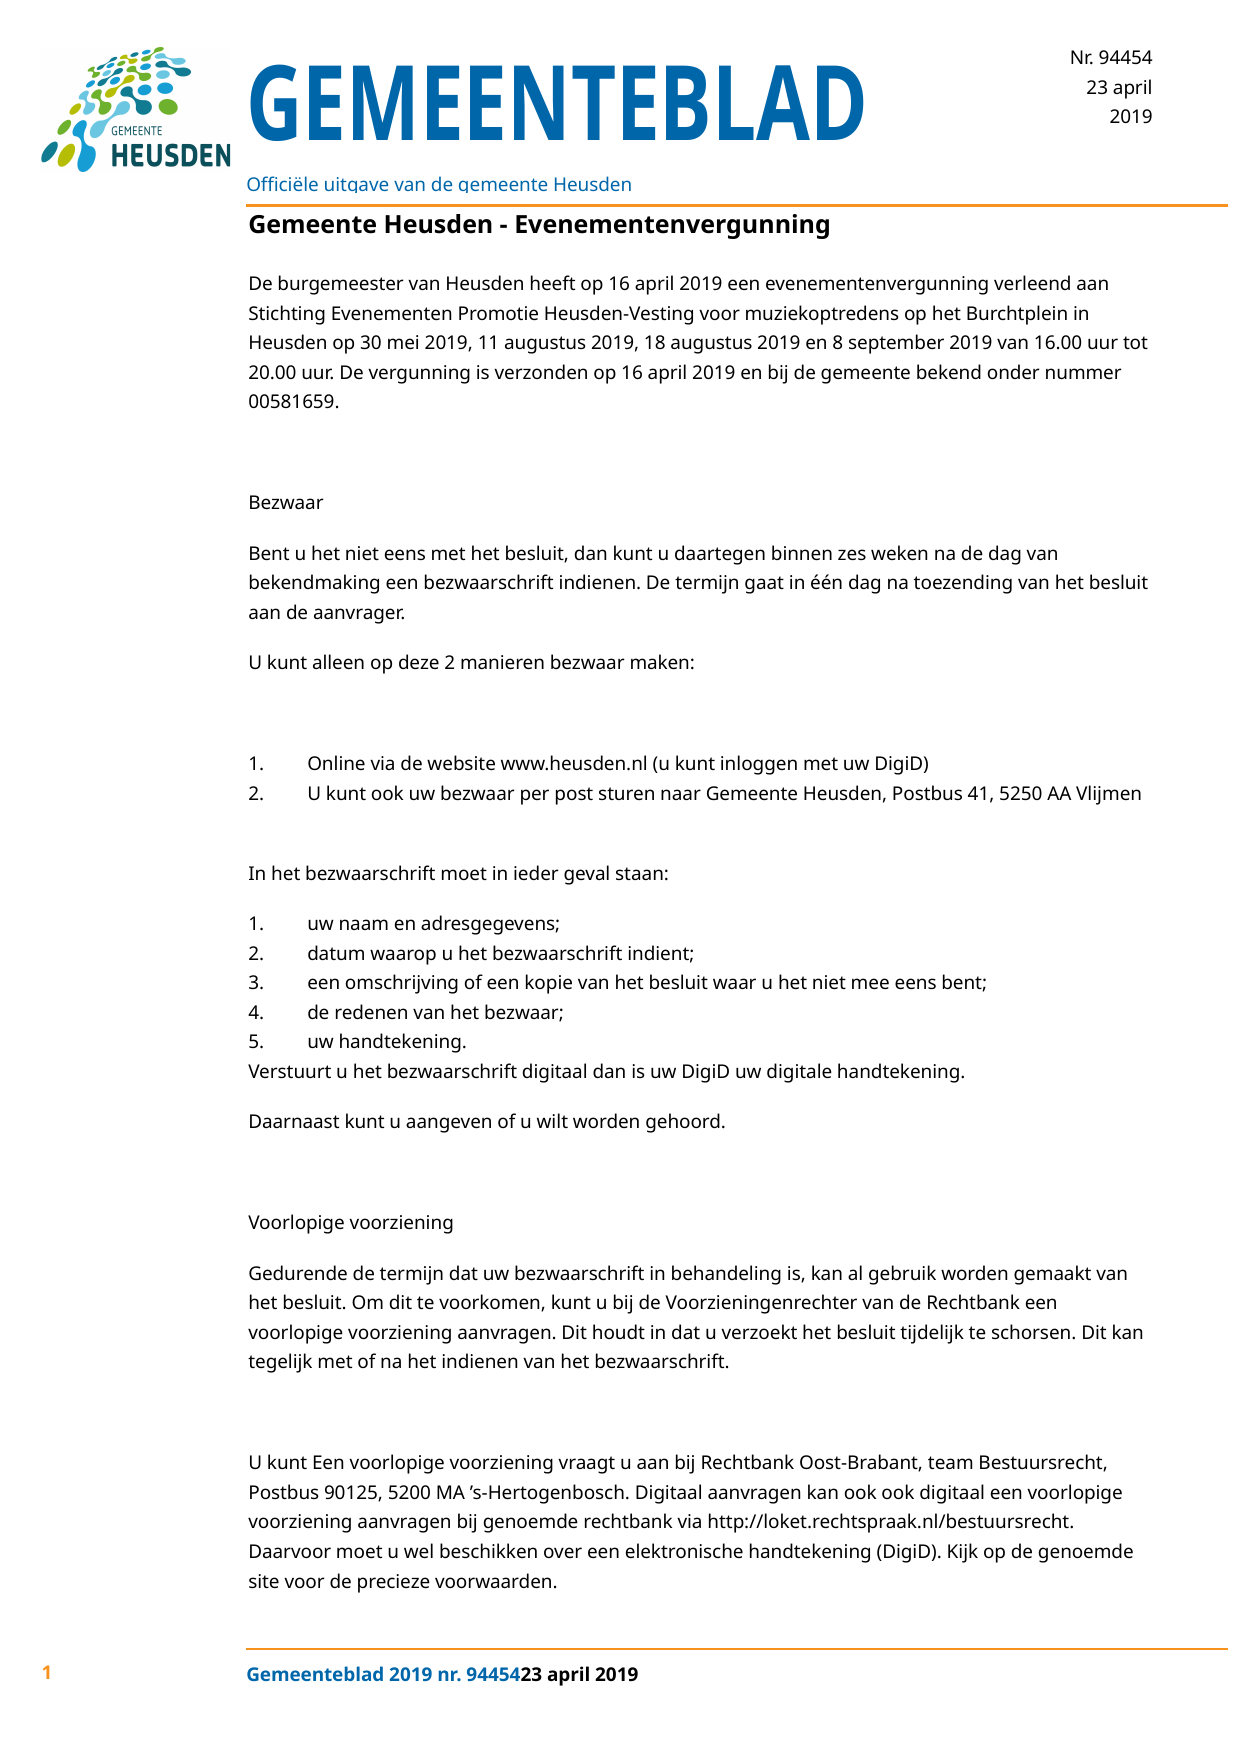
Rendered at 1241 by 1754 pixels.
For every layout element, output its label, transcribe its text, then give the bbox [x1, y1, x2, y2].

picture [41, 47, 231, 172]
text De burgemeester van Heusden heeft op 16 april 2019 een evenementenvergunning verleend aan Stichting Evenementen Promotie Heusden-Vesting voor muziekoptredens op het Burchtplein in Heusden op 30 mei 2019, 11 augustus 2019, 18 augustus 2019 en 8 september 2019 van 16.00 uur tot 20.00 uur. De vergunning is verzonden op 16 april 2019 en bij de gemeente bekend onder nummer 00581659. [248, 270, 1152, 414]
text Gemeente Heusden - Evenementenvergunning [248, 207, 1152, 241]
list uw naam en adresgegevens; [248, 910, 1152, 936]
text In het bezwaarschrift moet in ieder geval staan: [248, 860, 1152, 886]
text Bent u het niet eens met het besluit, dan kunt u daartegen binnen zes weken na de dag van bekendmaking een bezwaarschrift indienen. De termijn gaat in één dag na toezending van het besluit aan de aanvrager. [248, 540, 1152, 625]
text U kunt Een voorlopige voorziening vraagt u aan bij Rechtbank Oost-Brabant, team Bestuursrecht, Postbus 90125, 5200 MA ’s-Hertogenbosch. Digitaal aanvragen kan ook ook digitaal een voorlopige voorziening aanvragen bij genoemde rechtbank via http://loket.rechtspraak.nl/bestuursrecht. Daarvoor moet u wel beschikken over een elektronische handtekening (DigiD). Kijk op de genoemde site voor de precieze voorwaarden. [248, 1449, 1152, 1593]
text Bezwaar [248, 489, 1152, 515]
list uw handtekening. [248, 1029, 1152, 1054]
list Online via de website www.heusden.nl (u kunt inloggen met uw DigiD) [248, 750, 1152, 776]
text Verstuurt u het bezwaarschrift digitaal dan is uw DigiD uw digitale handtekening. [248, 1058, 1152, 1084]
list datum waarop u het bezwaarschrift indient; [248, 940, 1152, 966]
list U kunt ook uw bezwaar per post sturen naar Gemeente Heusden, Postbus 41, 5250 AA Vlijmen [248, 780, 1152, 806]
list de redenen van het bezwaar; [248, 999, 1152, 1025]
text Daarnaast kunt u aangeven of u wilt worden gehoord. [248, 1109, 1152, 1134]
text U kunt alleen op deze 2 manieren bezwaar maken: [248, 649, 1152, 675]
text Gedurende de termijn dat uw bezwaarschrift in behandeling is, kan al gebruik worden gemaakt van het besluit. Om dit te voorkomen, kunt u bij de Voorzieningenrechter van de Rechtbank een voorlopige voorziening aanvragen. Dit houdt in dat u verzoekt het besluit tijdelijk te schorsen. Dit kan tegelijk met of na het indienen van het bezwaarschrift. [248, 1260, 1152, 1374]
list een omschrijving of een kopie van het besluit waar u het niet mee eens bent; [248, 969, 1152, 995]
text Voorlopige voorziening [248, 1209, 1152, 1235]
